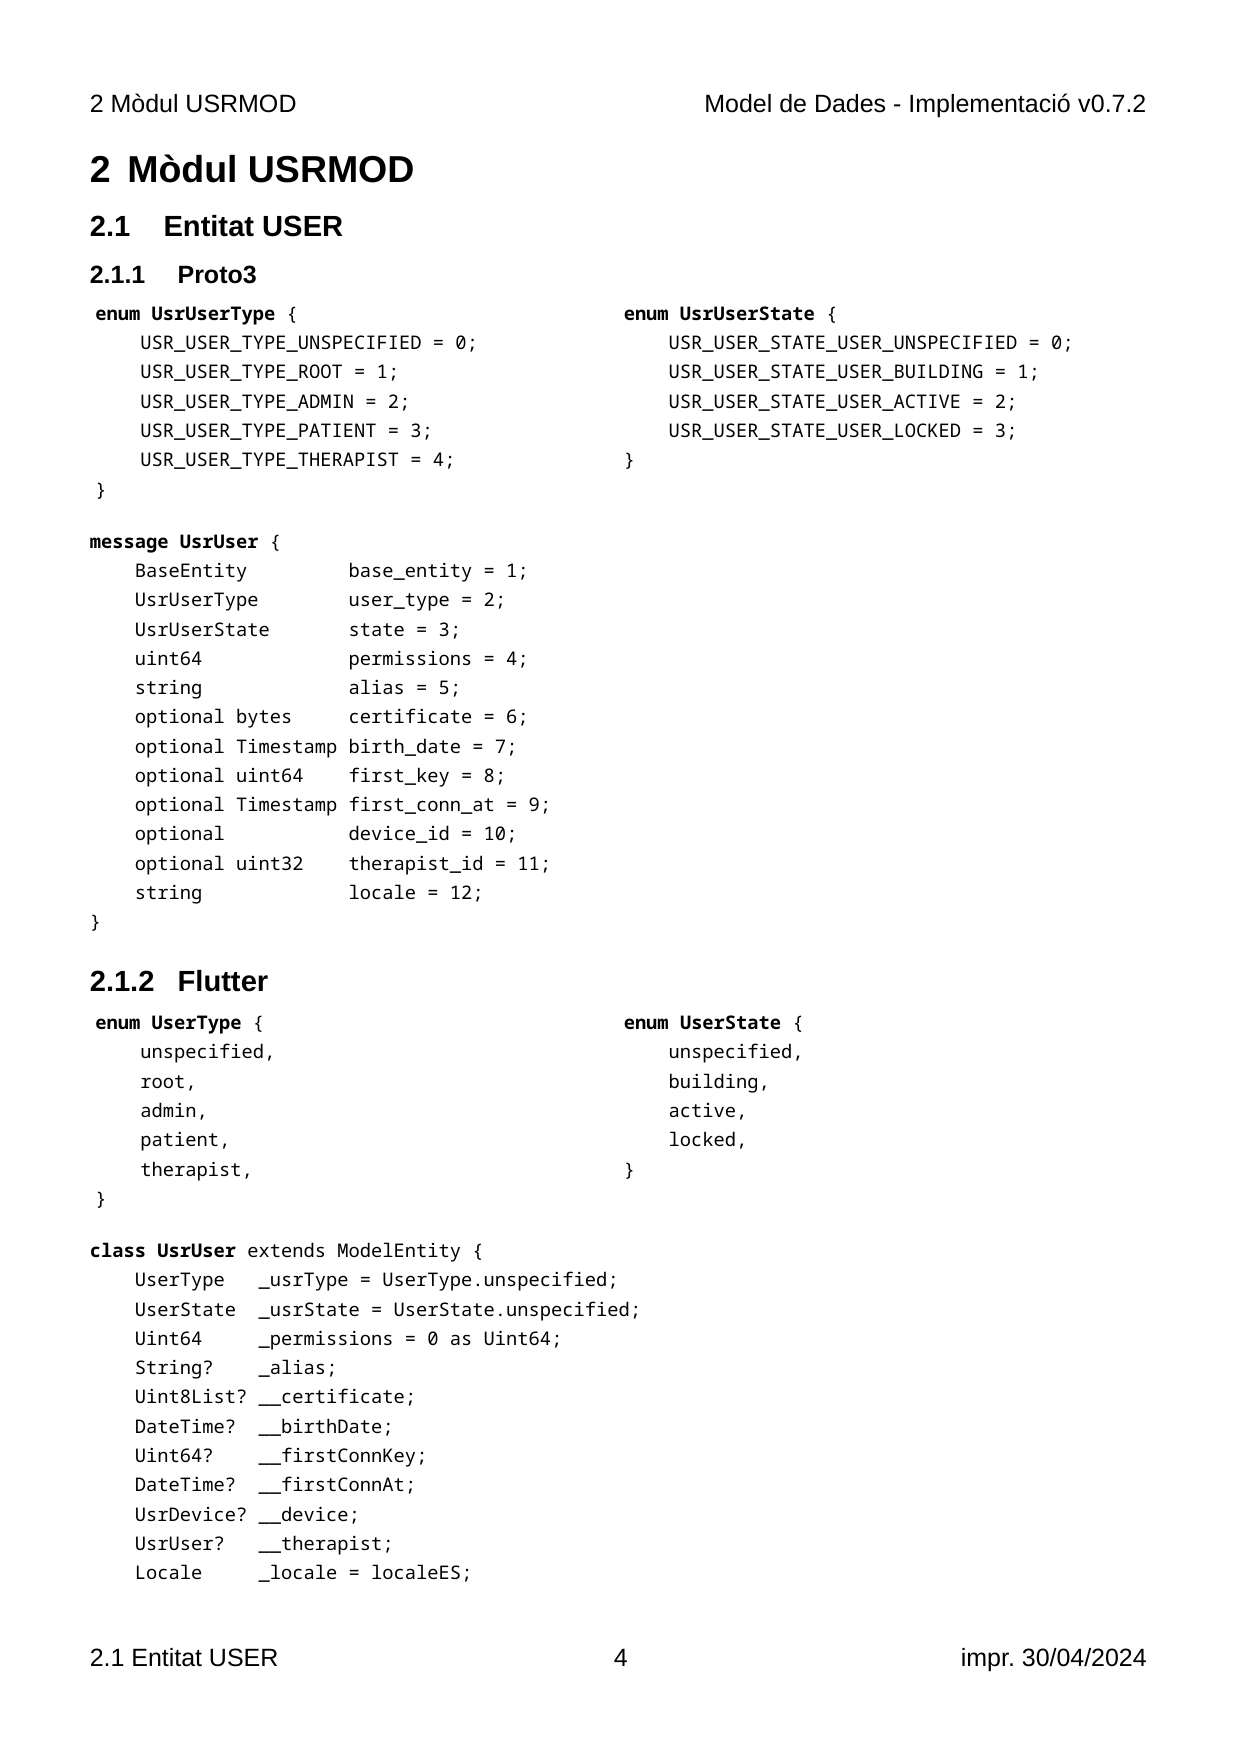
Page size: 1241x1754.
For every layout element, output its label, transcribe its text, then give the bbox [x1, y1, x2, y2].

text class UsrUser extends ModelEntity { [89, 1237, 1146, 1263]
text string locale = 12; [89, 879, 1146, 905]
subtitle Proto3 [89, 260, 1146, 288]
text optional Timestamp birth_date = 7; [89, 733, 1146, 758]
subtitle Entitat USER [89, 208, 1146, 242]
text optional device_id = 10; [89, 821, 1146, 846]
text Locale _locale = localeES; [89, 1559, 1146, 1585]
text Uint64 _permissions = 0 as Uint64; [89, 1325, 1146, 1351]
text string alias = 5; [89, 674, 1146, 700]
text Uint8List? __certificate; [89, 1384, 1146, 1409]
text DateTime? __birthDate; [89, 1413, 1146, 1438]
text UsrDevice? __device; [89, 1501, 1146, 1526]
text UserState _usrState = UserState.unspecified; [89, 1296, 1146, 1321]
text String? _alias; [89, 1354, 1146, 1380]
text } [89, 908, 1146, 934]
subtitle Mòdul USRMOD [89, 148, 1146, 191]
text UsrUserState state = 3; [89, 616, 1146, 641]
text UsrUser? __therapist; [89, 1530, 1146, 1556]
text Uint64? __firstConnKey; [89, 1442, 1146, 1468]
text optional Timestamp first_conn_at = 9; [89, 791, 1146, 817]
subtitle Flutter [89, 964, 1146, 998]
table_header enum UsrUserType { USR_USER_TYPE_UNSPECIFIED = 0; USR_USER_TYPE_ROOT = 1; USR_USER_TYPE_ADMIN = 2; USR_USER_TYPE_PATIENT = 3; USR_USER_TYPE_THERAPIST = 4; } [90, 295, 618, 528]
table_header enum UserState { unspecified, building, active, locked, } [618, 1004, 1146, 1237]
text BaseEntity base_entity = 1; [89, 557, 1146, 583]
table_header enum UsrUserState { USR_USER_STATE_USER_UNSPECIFIED = 0; USR_USER_STATE_USER_BUILDING = 1; USR_USER_STATE_USER_ACTIVE = 2; USR_USER_STATE_USER_LOCKED = 3; } [618, 295, 1146, 528]
text UsrUserType user_type = 2; [89, 587, 1146, 612]
text optional uint32 therapist_id = 11; [89, 850, 1146, 876]
text uint64 permissions = 4; [89, 645, 1146, 671]
table_header enum UserType { unspecified, root, admin, patient, therapist, } [90, 1004, 618, 1237]
text message UsrUser { [89, 528, 1146, 553]
text UserType _usrType = UserType.unspecified; [89, 1267, 1146, 1292]
text DateTime? __firstConnAt; [89, 1472, 1146, 1497]
text optional bytes certificate = 6; [89, 704, 1146, 729]
text optional uint64 first_key = 8; [89, 762, 1146, 788]
